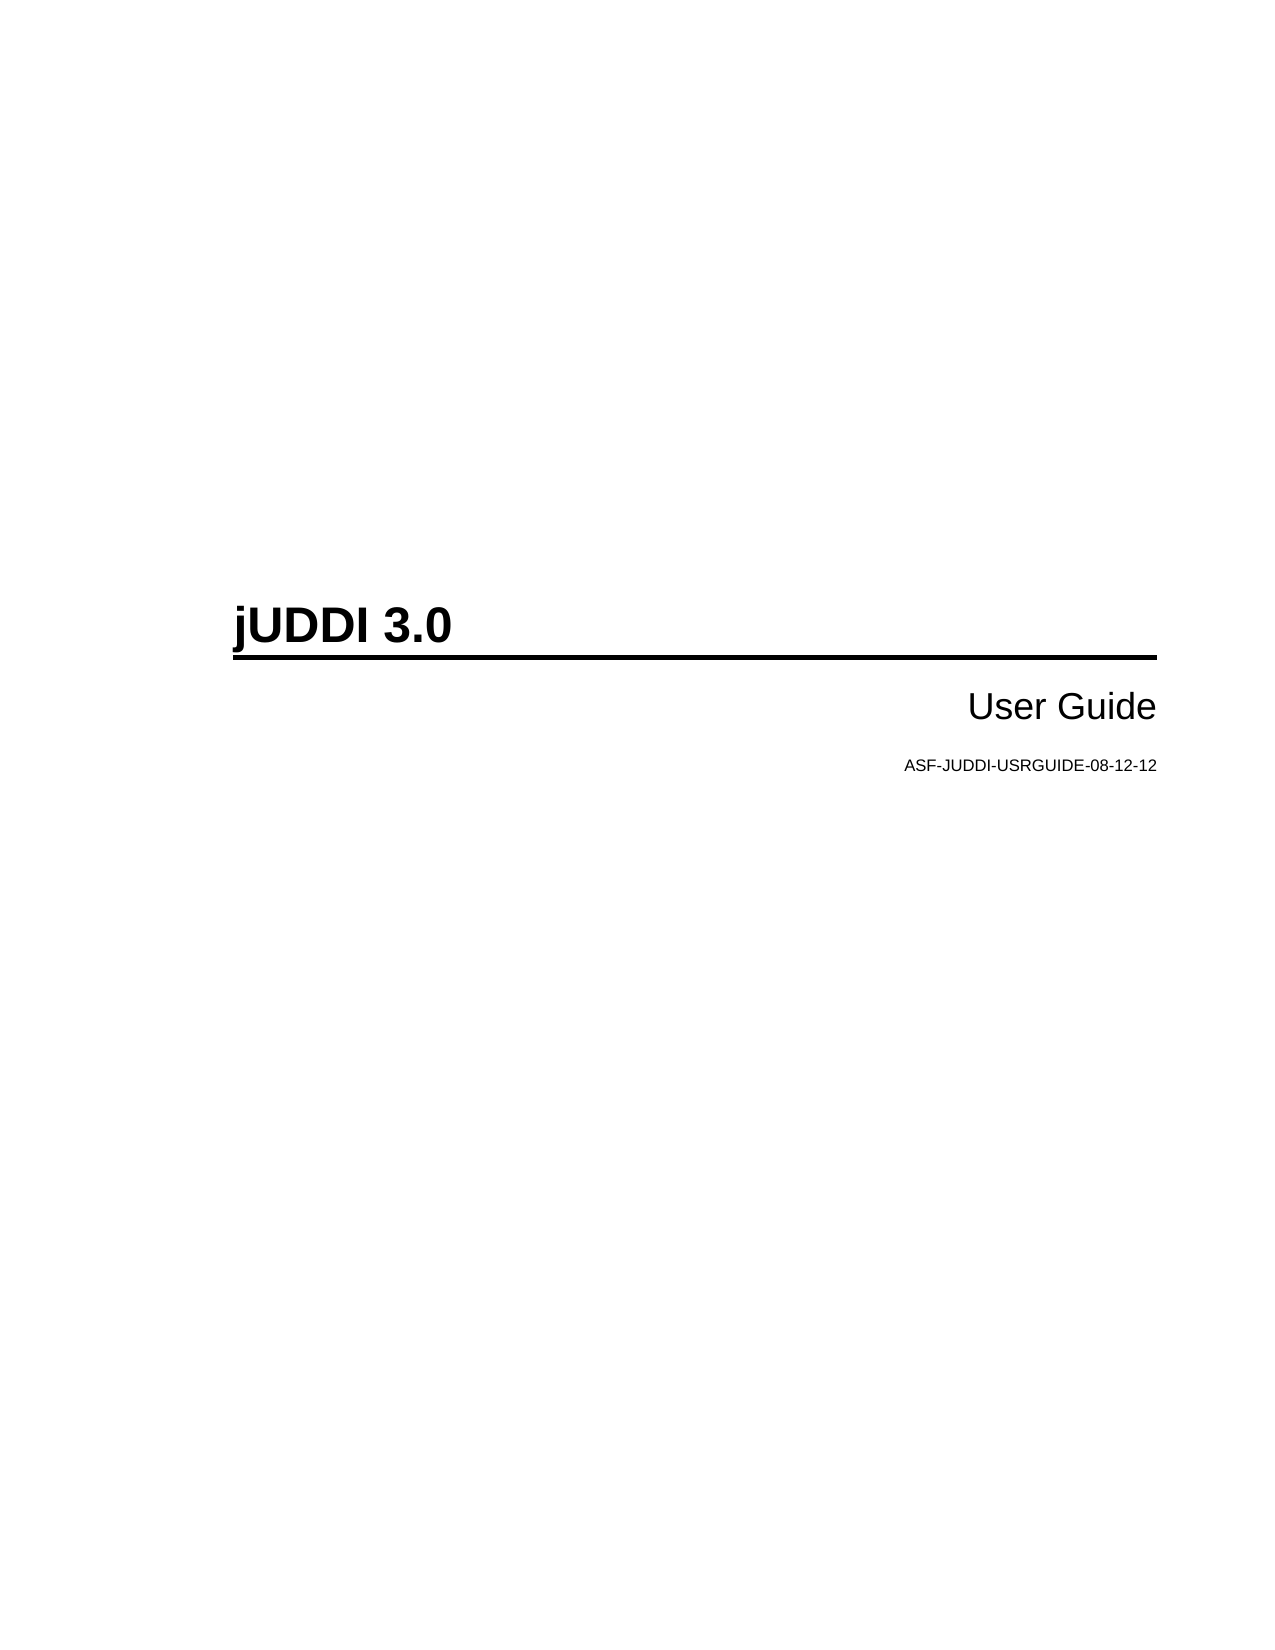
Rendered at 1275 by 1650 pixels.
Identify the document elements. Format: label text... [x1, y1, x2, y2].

subtitle User Guide [233, 685, 1157, 727]
text ASF-JUDDI-USRGUIDE-12/12/08 [233, 756, 1157, 775]
title jUDDI 3.0 [233, 597, 1157, 655]
